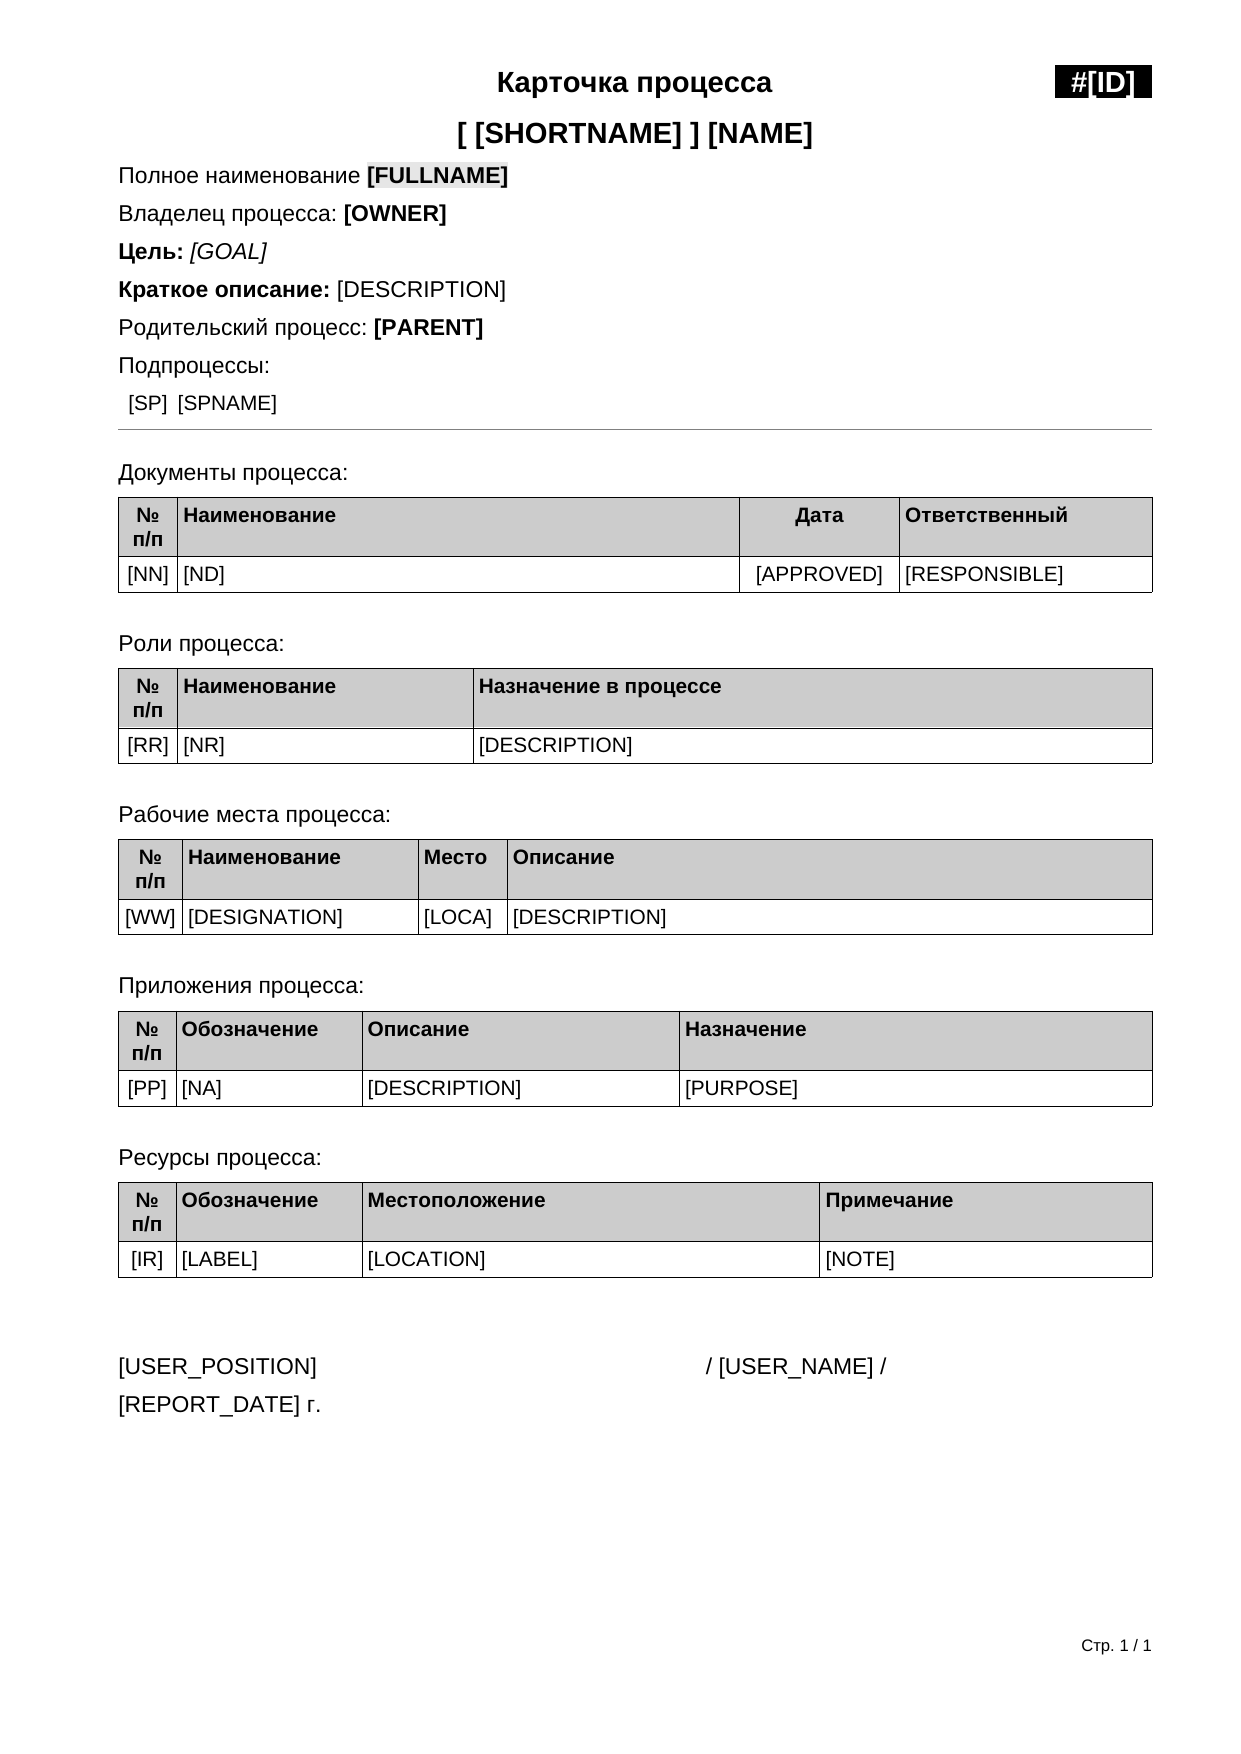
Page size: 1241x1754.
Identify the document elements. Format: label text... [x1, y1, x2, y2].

table_cell [RR] [119, 729, 177, 763]
text Документы процесса: [118, 458, 1152, 485]
table_header Назначение [680, 1012, 1152, 1070]
table_header № п/п [119, 1012, 176, 1070]
text [REPORT_DATE] г. [118, 1391, 1152, 1418]
table_header #[ID] [1006, 59, 1152, 110]
table_header Обозначение [177, 1183, 362, 1241]
table_header Местоположение [363, 1183, 819, 1241]
table_cell [LABEL] [177, 1242, 362, 1277]
table_header № п/п [119, 840, 182, 899]
text Рабочие места процесса: [118, 801, 1152, 827]
text [USER_POSITION] / [USER_NAME] / [118, 1353, 1152, 1380]
table_cell [DESCRIPTION] [508, 900, 1152, 934]
table_cell [PP] [119, 1071, 176, 1106]
text Краткое описание: [DESCRIPTION] [118, 276, 1152, 302]
table_header Наименование [178, 498, 739, 556]
table_header Примечание [820, 1183, 1152, 1241]
text Ресурсы процесса: [118, 1144, 1152, 1170]
table_header Наименование [178, 669, 473, 727]
table_header Описание [508, 840, 1152, 899]
text Владелец процесса: [OWNER] [118, 200, 1152, 226]
table_header [SP] [118, 390, 177, 414]
table_cell [DESCRIPTION] [474, 729, 1152, 763]
text Подпроцессы: [118, 352, 1152, 378]
table_cell [LOCATION] [363, 1242, 819, 1277]
table_cell [NA] [177, 1071, 362, 1106]
table_cell [APPROVED] [740, 557, 899, 592]
text Цель: [GOAL] [118, 238, 1152, 264]
table_header № п/п [119, 498, 177, 556]
table_cell [DESCRIPTION] [363, 1071, 679, 1106]
table_header Место [419, 840, 507, 899]
table_cell [NN] [119, 557, 177, 592]
table_header Описание [363, 1012, 679, 1070]
table_cell [WW] [119, 900, 182, 934]
table_cell [RESPONSIBLE] [900, 557, 1152, 592]
subtitle [ [SHORTNAME] ] [NAME] [118, 116, 1152, 150]
text Полное наименование [FULLNAME] [118, 162, 1152, 188]
table_header № п/п [119, 669, 177, 727]
table_cell [ND] [178, 557, 739, 592]
table_cell [IR] [119, 1242, 176, 1277]
table_cell [NR] [178, 729, 473, 763]
table_header Обозначение [177, 1012, 362, 1070]
table_header Дата [740, 498, 899, 556]
table_header [SPNAME] [178, 390, 1152, 414]
table_cell [LOCA] [419, 900, 507, 934]
table_header Ответственный [900, 498, 1152, 556]
text Родительский процесс: [PARENT] [118, 314, 1152, 340]
table_header Назначение в процессе [474, 669, 1152, 727]
table_cell [DESIGNATION] [183, 900, 418, 934]
table_cell [NOTE] [820, 1242, 1152, 1277]
text Приложения процесса: [118, 972, 1152, 999]
table_header Карточка процесса [118, 59, 1006, 110]
table_header № п/п [119, 1183, 176, 1241]
text Роли процесса: [118, 630, 1152, 656]
table_header Наименование [183, 840, 418, 899]
table_cell [PURPOSE] [680, 1071, 1152, 1106]
